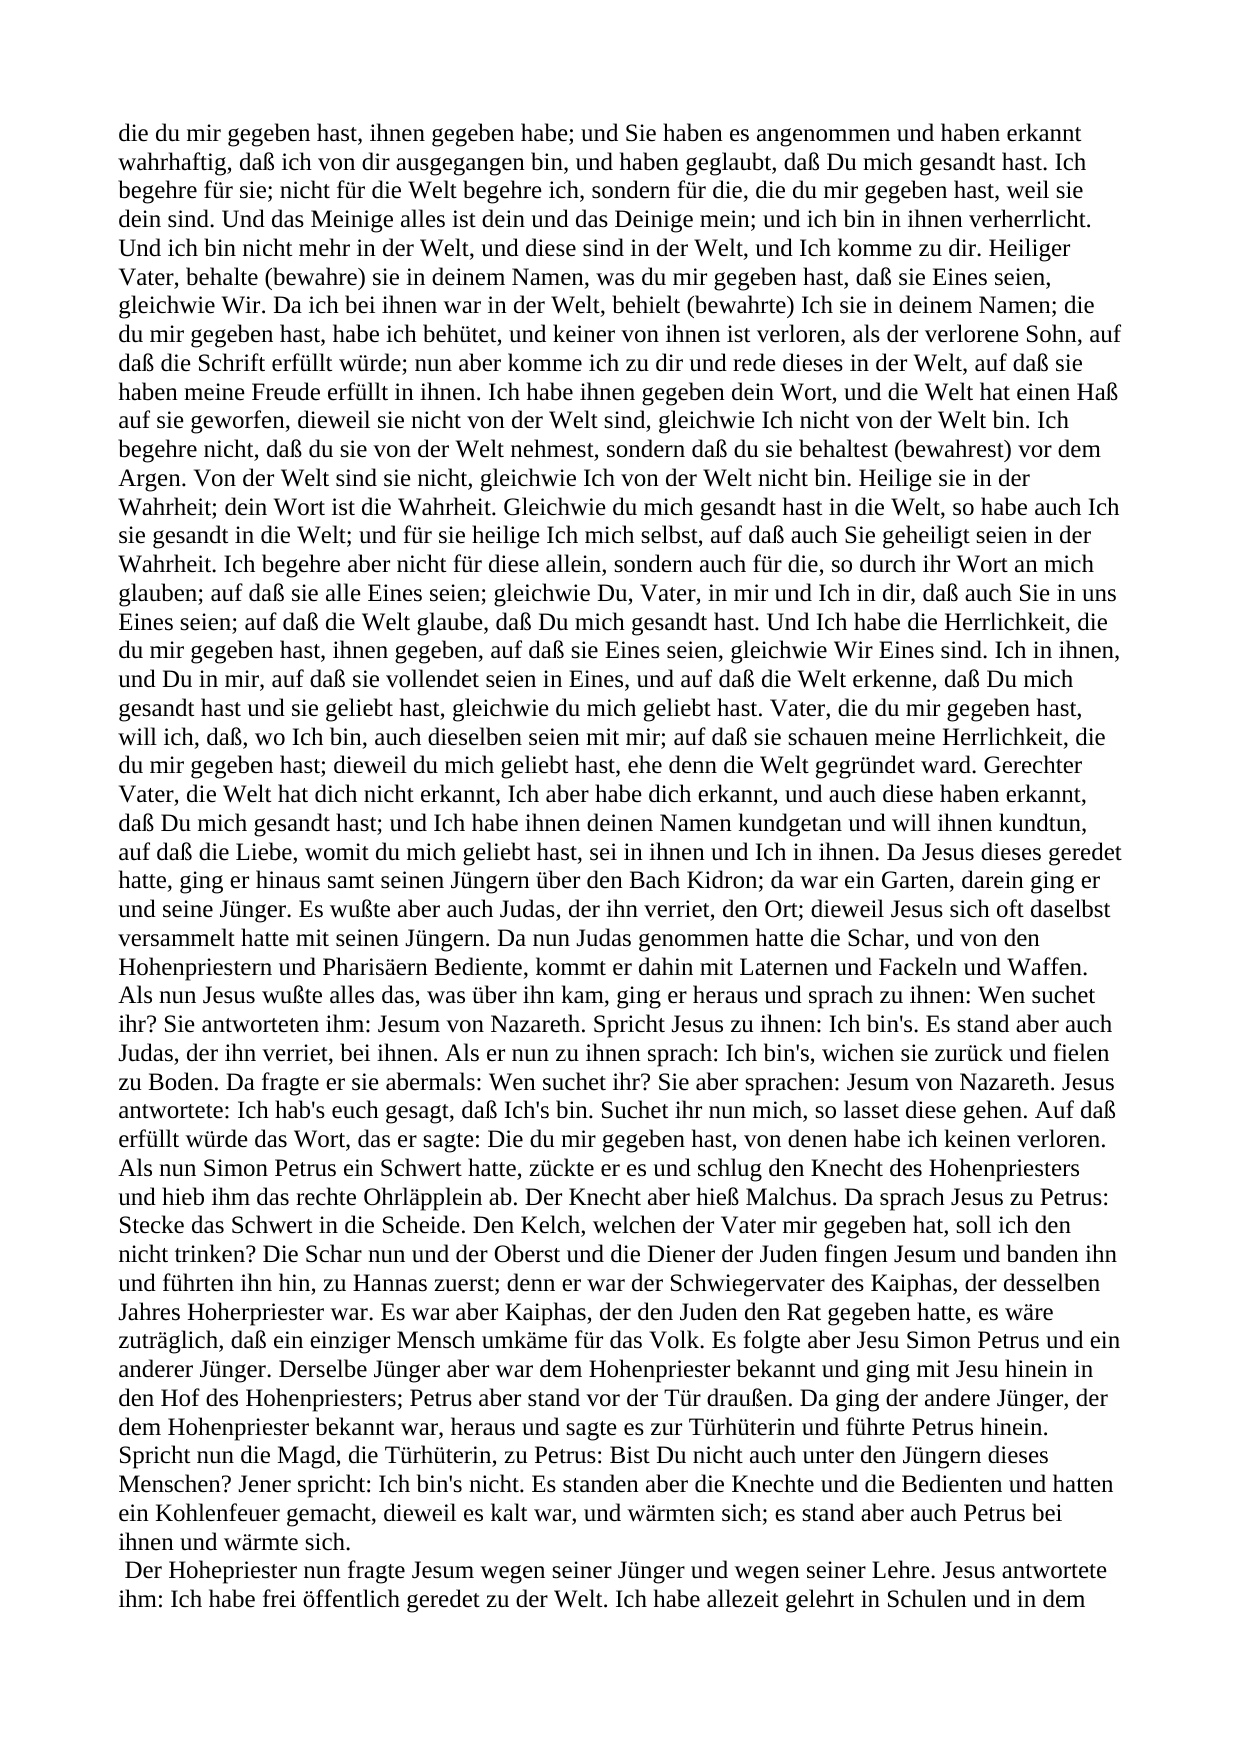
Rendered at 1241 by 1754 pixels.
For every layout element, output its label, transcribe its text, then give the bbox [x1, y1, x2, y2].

text die du mir gegeben hast, ihnen gegeben habe; und Sie haben es angenommen und haben erkannt wahrhaftig, daß ich von dir ausgegangen bin, und haben geglaubt, daß Du mich gesandt hast. Ich begehre für sie; nicht für die Welt begehre ich, sondern für die, die du mir gegeben hast, weil sie dein sind. Und das Meinige alles ist dein und das Deinige mein; und ich bin in ihnen verherrlicht. Und ich bin nicht mehr in der Welt, und diese sind in der Welt, und Ich komme zu dir. Heiliger Vater, behalte (bewahre) sie in deinem Namen, was du mir gegeben hast, daß sie Eines seien, gleichwie Wir. Da ich bei ihnen war in der Welt, behielt (bewahrte) Ich sie in deinem Namen; die du mir gegeben hast, habe ich behütet, und keiner von ihnen ist verloren, als der verlorene Sohn, auf daß die Schrift erfüllt würde; nun aber komme ich zu dir und rede dieses in der Welt, auf daß sie haben meine Freude erfüllt in ihnen. Ich habe ihnen gegeben dein Wort, und die Welt hat einen Haß auf sie geworfen, dieweil sie nicht von der Welt sind, gleichwie Ich nicht von der Welt bin. Ich begehre nicht, daß du sie von der Welt nehmest, sondern daß du sie behaltest (bewahrest) vor dem Argen. Von der Welt sind sie nicht, gleichwie Ich von der Welt nicht bin. Heilige sie in der Wahrheit; dein Wort ist die Wahrheit. Gleichwie du mich gesandt hast in die Welt, so habe auch Ich sie gesandt in die Welt; und für sie heilige Ich mich selbst, auf daß auch Sie geheiligt seien in der Wahrheit. Ich begehre aber nicht für diese allein, sondern auch für die, so durch ihr Wort an mich glauben; auf daß sie alle Eines seien; gleichwie Du, Vater, in mir und Ich in dir, daß auch Sie in uns Eines seien; auf daß die Welt glaube, daß Du mich gesandt hast. Und Ich habe die Herrlichkeit, die du mir gegeben hast, ihnen gegeben, auf daß sie Eines seien, gleichwie Wir Eines sind. Ich in ihnen, und Du in mir, auf daß sie vollendet seien in Eines, und auf daß die Welt erkenne, daß Du mich gesandt hast und sie geliebt hast, gleichwie du mich geliebt hast. Vater, die du mir gegeben hast, will ich, daß, wo Ich bin, auch dieselben seien mit mir; auf daß sie schauen meine Herrlichkeit, die du mir gegeben hast; dieweil du mich geliebt hast, ehe denn die Welt gegründet ward. Gerechter Vater, die Welt hat dich nicht erkannt, Ich aber habe dich erkannt, und auch diese haben erkannt, daß Du mich gesandt hast; und Ich habe ihnen deinen Namen kundgetan und will ihnen kundtun, auf daß die Liebe, womit du mich geliebt hast, sei in ihnen und Ich in ihnen. Da Jesus dieses geredet hatte, ging er hinaus samt seinen Jüngern über den Bach Kidron; da war ein Garten, darein ging er und seine Jünger. Es wußte aber auch Judas, der ihn verriet, den Ort; dieweil Jesus sich oft daselbst versammelt hatte mit seinen Jüngern. Da nun Judas genommen hatte die Schar, und von den Hohenpriestern und Pharisäern Bediente, kommt er dahin mit Laternen und Fackeln und Waffen. Als nun Jesus wußte alles das, was über ihn kam, ging er heraus und sprach zu ihnen: Wen suchet ihr? Sie antworteten ihm: Jesum von Nazareth. Spricht Jesus zu ihnen: Ich bin's. Es stand aber auch Judas, der ihn verriet, bei ihnen. Als er nun zu ihnen sprach: Ich bin's, wichen sie zurück und fielen zu Boden. Da fragte er sie abermals: Wen suchet ihr? Sie aber sprachen: Jesum von Nazareth. Jesus antwortete: Ich hab's euch gesagt, daß Ich's bin. Suchet ihr nun mich, so lasset diese gehen. Auf daß erfüllt würde das Wort, das er sagte: Die du mir gegeben hast, von denen habe ich keinen verloren. Als nun Simon Petrus ein Schwert hatte, zückte er es und schlug den Knecht des Hohenpriesters und hieb ihm das rechte Ohrläpplein ab. Der Knecht aber hieß Malchus. Da sprach Jesus zu Petrus: Stecke das Schwert in die Scheide. Den Kelch, welchen der Vater mir gegeben hat, soll ich den nicht trinken? Die Schar nun und der Oberst und die Diener der Juden fingen Jesum und banden ihn und führten ihn hin, zu Hannas zuerst; denn er war der Schwiegervater des Kaiphas, der desselben Jahres Hoherpriester war. Es war aber Kaiphas, der den Juden den Rat gegeben hatte, es wäre zuträglich, daß ein einziger Mensch umkäme für das Volk. Es folgte aber Jesu Simon Petrus und ein anderer Jünger. Derselbe Jünger aber war dem Hohenpriester bekannt und ging mit Jesu hinein in den Hof des Hohenpriesters; Petrus aber stand vor der Tür draußen. Da ging der andere Jünger, der dem Hohenpriester bekannt war, heraus und sagte es zur Türhüterin und führte Petrus hinein. Spricht nun die Magd, die Türhüterin, zu Petrus: Bist Du nicht auch unter den Jüngern dieses Menschen? Jener spricht: Ich bin's nicht. Es standen aber die Knechte und die Bedienten und hatten ein Kohlenfeuer gemacht, dieweil es kalt war, und wärmten sich; es stand aber auch Petrus bei ihnen und wärmte sich. [118, 118, 1122, 1556]
text Der Hohepriester nun fragte Jesum wegen seiner Jünger und wegen seiner Lehre. Jesus antwortete ihm: Ich habe frei öffentlich geredet zu der Welt. Ich habe allezeit gelehrt in Schulen und in dem [118, 1556, 1122, 1613]
